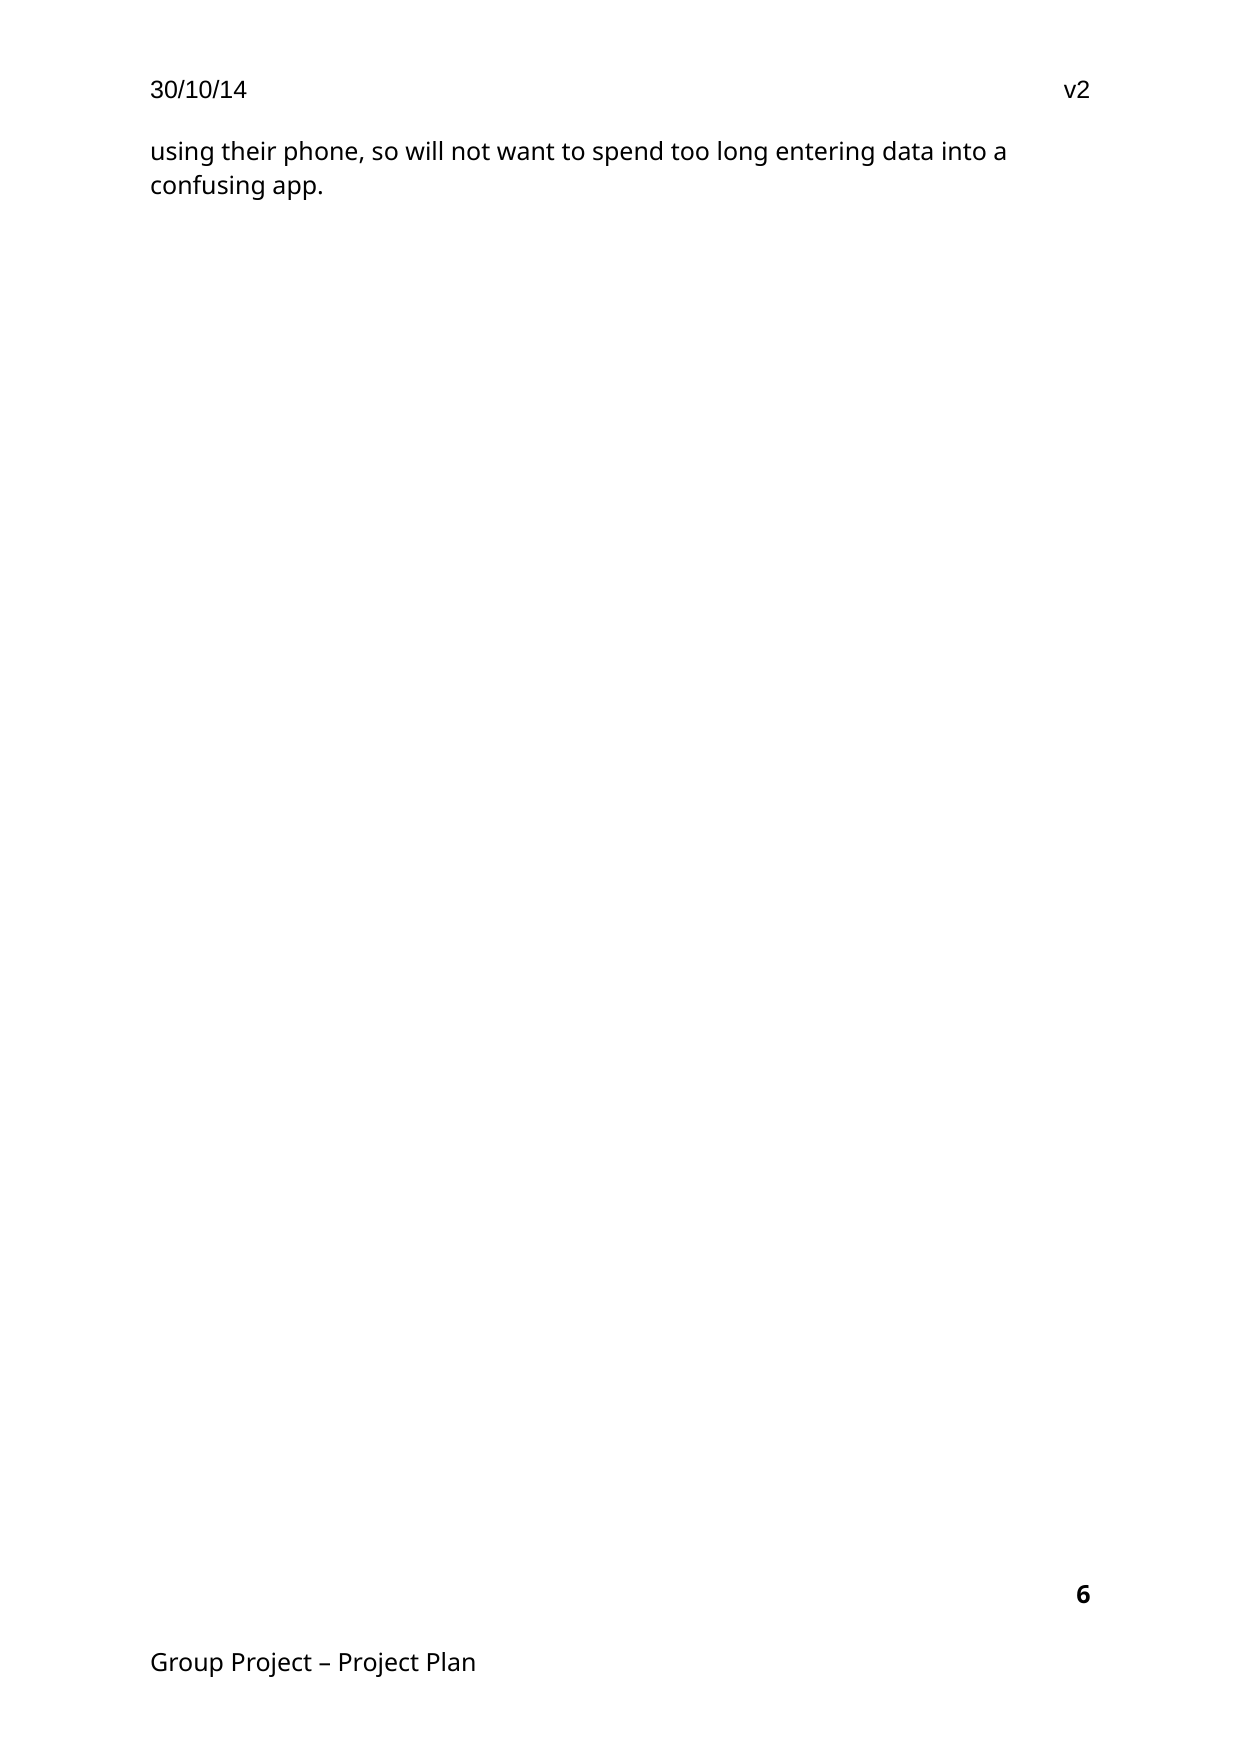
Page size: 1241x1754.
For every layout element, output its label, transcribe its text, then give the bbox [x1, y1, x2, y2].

list using their phone, so will not want to spend too long entering data into a confusing app. [150, 133, 1090, 201]
